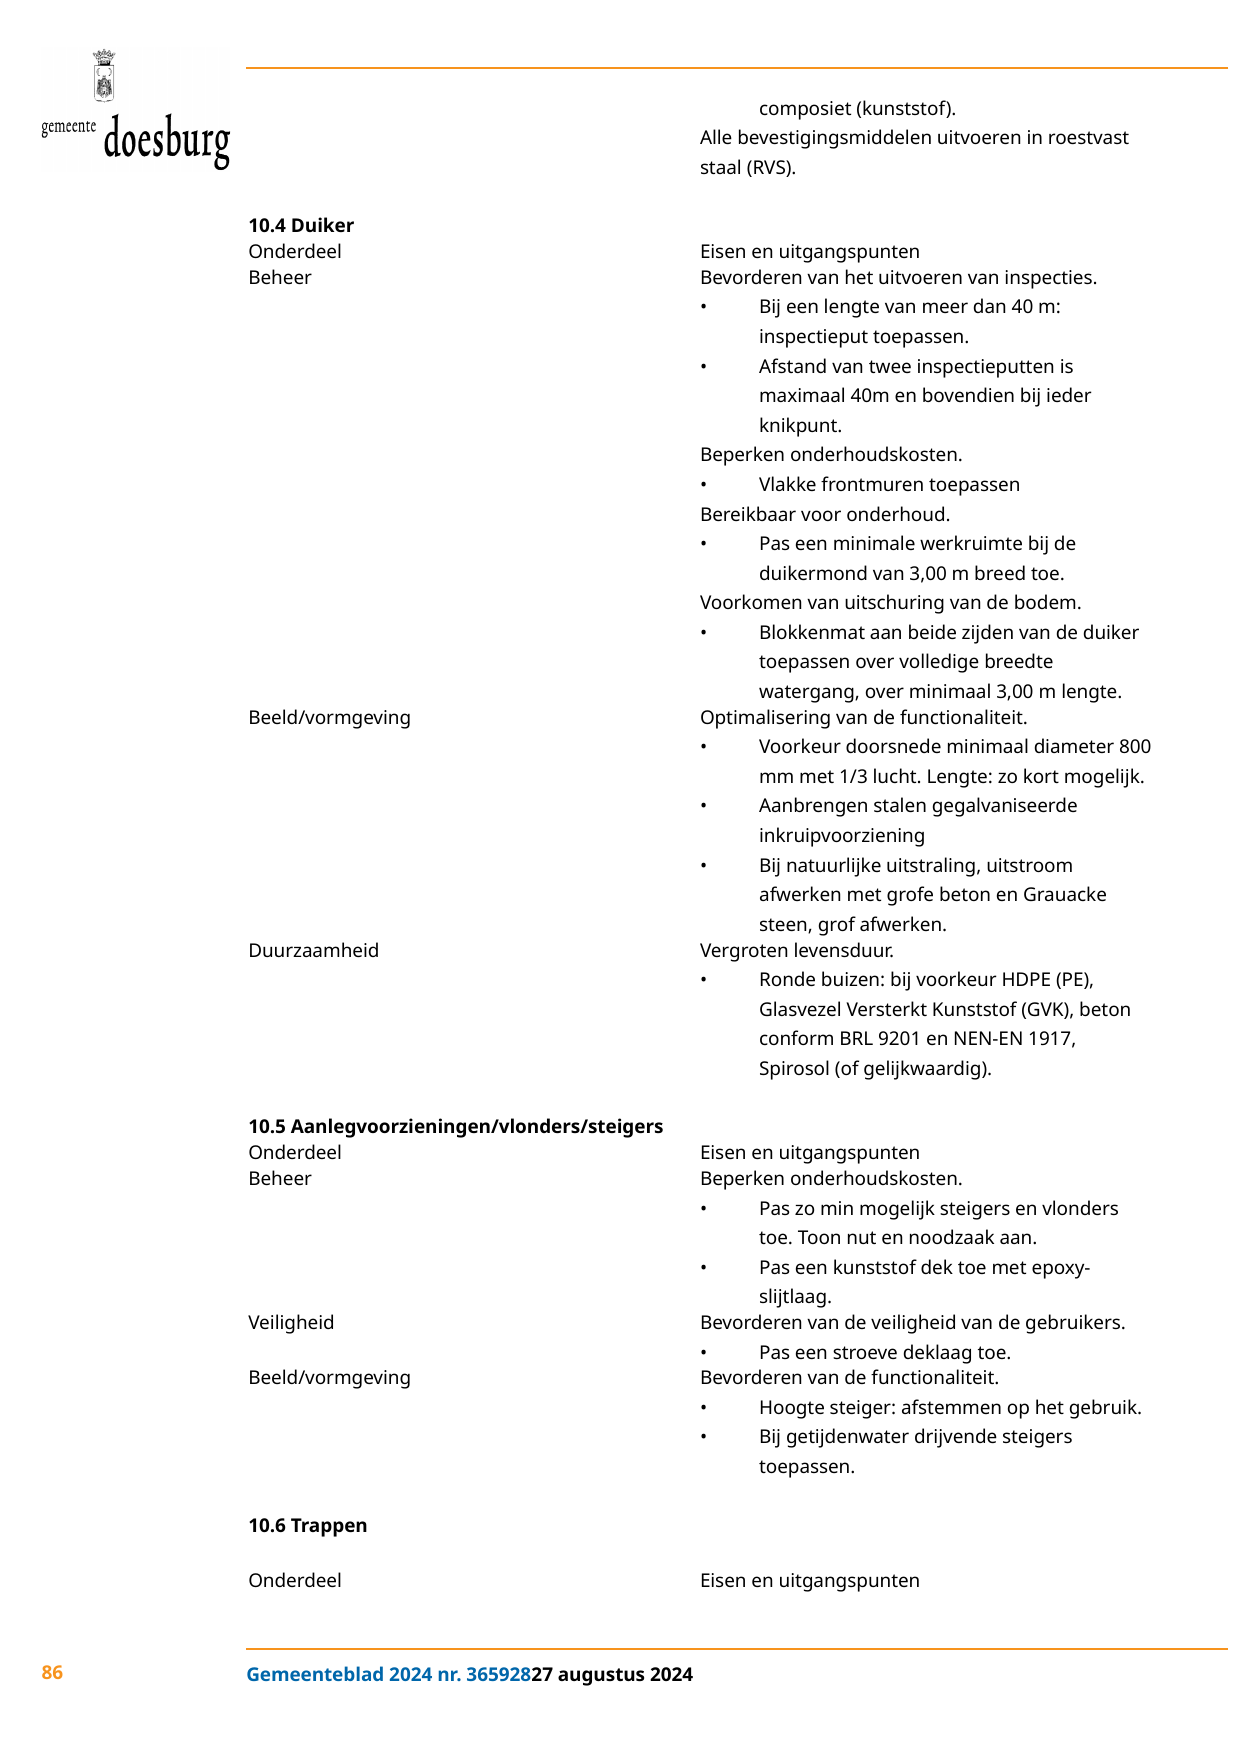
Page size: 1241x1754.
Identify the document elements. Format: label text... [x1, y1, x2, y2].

text 10.4 Duiker [248, 212, 1152, 238]
table_header Eisen en uitgangspunten [700, 1140, 1152, 1165]
table_header Eisen en uitgangspunten [700, 1567, 1152, 1593]
table_header Onderdeel [248, 238, 700, 264]
table_cell Beperken onderhoudskosten. Pas zo min mogelijk steigers en vlonders toe. Toon nut en noodzaak aan. Pas een kunststof dek toe met epoxy-slijtlaag. [700, 1165, 1152, 1309]
table_cell Duurzaamheid [248, 937, 700, 1081]
table_cell Beeld/vormgeving [248, 1365, 700, 1479]
text 10.6 Trappen [248, 1512, 1152, 1538]
table_cell Veiligheid [248, 1309, 700, 1364]
table_cell composiet (kunststof). Alle bevestigingsmiddelen uitvoeren in roestvast staal (RVS). [700, 95, 1152, 180]
picture [41, 47, 231, 172]
table_cell Beheer [248, 264, 700, 704]
table_cell Vergroten levensduur. Ronde buizen: bij voorkeur HDPE (PE), Glasvezel Versterkt Kunststof (GVK), beton conform BRL 9201 en NEN-EN 1917, Spirosol (of gelijkwaardig). [700, 937, 1152, 1081]
table_cell Bevorderen van de functionaliteit. Hoogte steiger: afstemmen op het gebruik. Bij getijdenwater drijvende steigers toepassen. [700, 1365, 1152, 1479]
table_cell [248, 95, 700, 180]
table_header Onderdeel [248, 1140, 700, 1165]
table_cell Bevorderen van het uitvoeren van inspecties. Bij een lengte van meer dan 40 m: inspectieput toepassen. Afstand van twee inspectieputten is maximaal 40m en bovendien bij ieder knikpunt. Beperken onderhoudskosten. Vlakke frontmuren toepassen Bereikbaar voor onderhoud. Pas een minimale werkruimte bij de duikermond van 3,00 m breed toe. Voorkomen van uitschuring van de bodem. Blokkenmat aan beide zijden van de duiker toepassen over volledige breedte watergang, over minimaal 3,00 m lengte. [700, 264, 1152, 704]
text 10.5 Aanlegvoorzieningen/vlonders/steigers [248, 1114, 1152, 1139]
table_cell Bevorderen van de veiligheid van de gebruikers. Pas een stroeve deklaag toe. [700, 1309, 1152, 1364]
table_cell Beeld/vormgeving [248, 704, 700, 937]
table_header Onderdeel [248, 1567, 700, 1593]
table_header Eisen en uitgangspunten [700, 238, 1152, 264]
table_cell Optimalisering van de functionaliteit. Voorkeur doorsnede minimaal diameter 800 mm met 1/3 lucht. Lengte: zo kort mogelijk. Aanbrengen stalen gegalvaniseerde inkruipvoorziening Bij natuurlijke uitstraling, uitstroom afwerken met grofe beton en Grauacke steen, grof afwerken. [700, 704, 1152, 937]
table_cell Beheer [248, 1165, 700, 1309]
